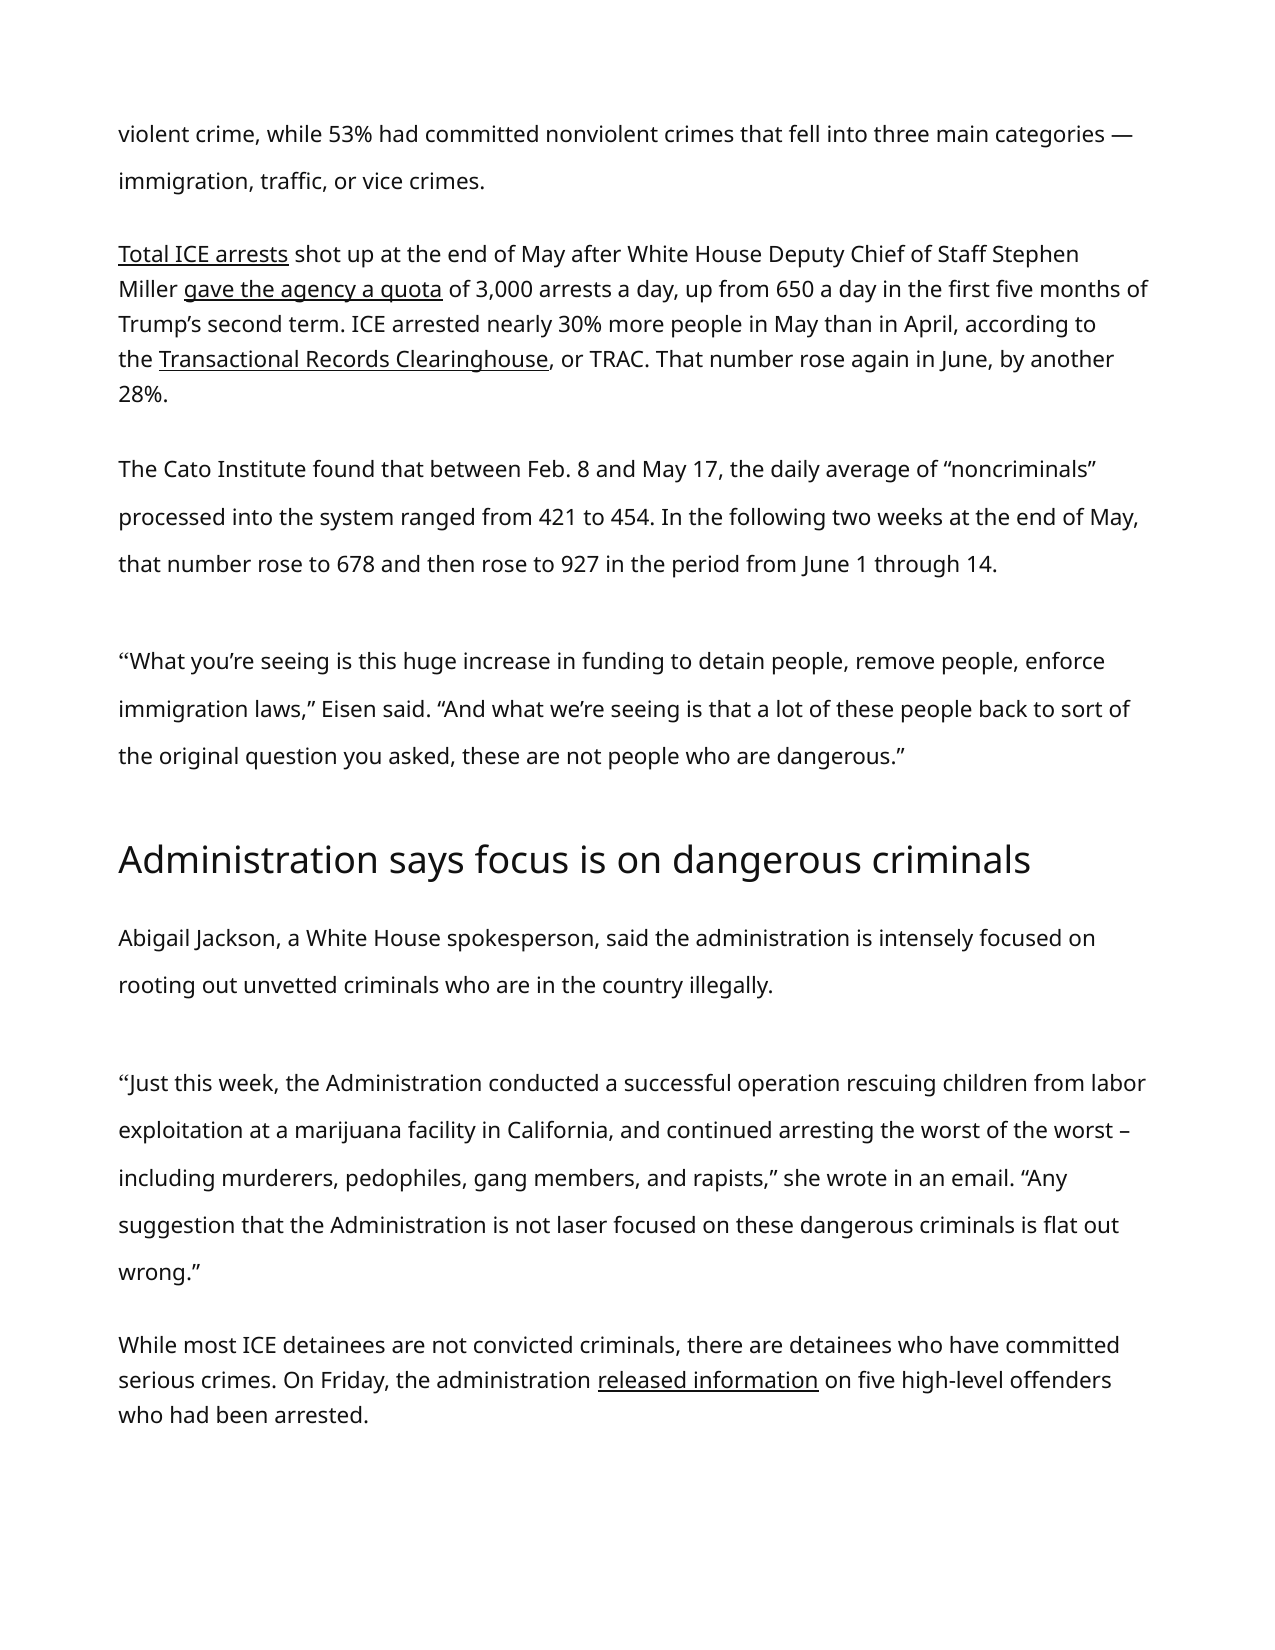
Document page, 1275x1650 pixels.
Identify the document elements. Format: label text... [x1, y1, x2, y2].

text Total ICE arrests shot up at the end of May after White House Deputy Chief of Staff Stephen Miller gave the agency a quota of 3,000 arrests a day, up from 650 a day in the first five months of Trump’s second term. ICE arrested nearly 30% more people in May than in April, according to the Transactional Records Clearinghouse, or TRAC. That number rose again in June, by another 28%. [118, 238, 1157, 409]
text “Just this week, the Administration conducted a successful operation rescuing children from labor exploitation at a marijuana facility in California, and continued arresting the worst of the worst – including murderers, pedophiles, gang members, and rapists,” she wrote in an email. “Any suggestion that the Administration is not laser focused on these dangerous criminals is flat out wrong.” [118, 1067, 1157, 1287]
text The Cato Institute found that between Feb. 8 and May 17, the daily average of “noncriminals” processed into the system ranged from 421 to 454. In the following two weeks at the end of May, that number rose to 678 and then rose to 927 in the period from June 1 through 14. [118, 453, 1157, 579]
text “What you’re seeing is this huge increase in funding to detain people, remove people, enforce immigration laws,” Eisen said. “And what we’re seeing is that a lot of these people back to sort of the original question you asked, these are not people who are dangerous.” [118, 646, 1157, 771]
text While most ICE detainees are not convicted criminals, there are detainees who have committed serious crimes. On Friday, the administration released information on five high-level offenders who had been arrested. [118, 1329, 1157, 1430]
text violent crime, while 53% had committed nonviolent crimes that fell into three main categories — immigration, traffic, or vice crimes. [118, 118, 1157, 196]
subtitle Administration says focus is on dangerous criminals [118, 834, 1157, 885]
text Abigail Jackson, a White House spokesperson, said the administration is intensely focused on rooting out unvetted criminals who are in the country illegally. [118, 922, 1157, 1000]
